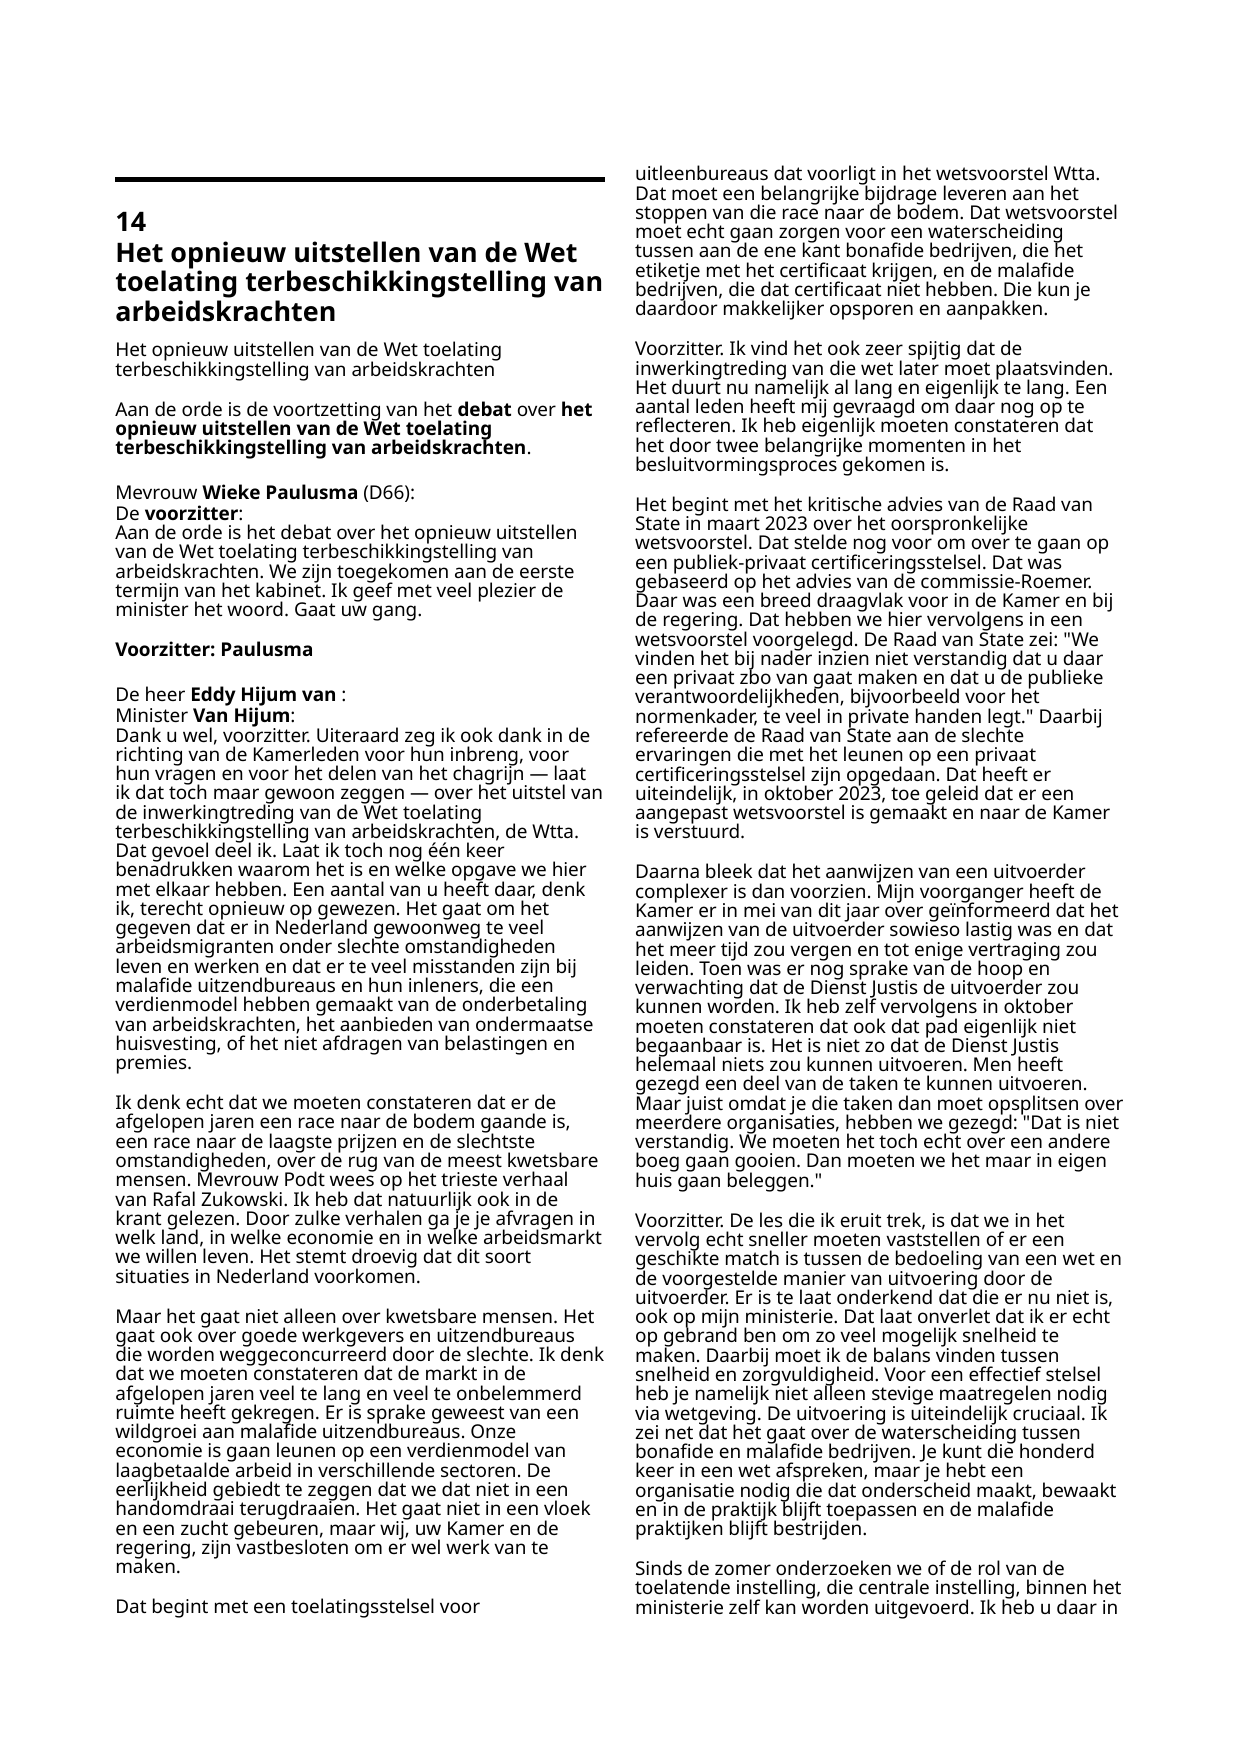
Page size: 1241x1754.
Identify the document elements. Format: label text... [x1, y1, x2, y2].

text Aan de orde is de voortzetting van het debat over het opnieuw uitstellen van de Wet toelating terbeschikkingstelling van arbeidskrachten. [115, 401, 605, 458]
text De heer Eddy Hijum van : [115, 682, 605, 707]
text uitleenbureaus dat voorligt in het wetsvoorstel Wtta. Dat moet een belangrijke bijdrage leveren aan het stoppen van die race naar de bodem. Dat wetsvoorstel moet echt gaan zorgen voor een waterscheiding tussen aan de ene kant bonafide bedrijven, die het etiketje met het certificaat krijgen, en de malafide bedrijven, die dat certificaat niet hebben. Die kun je daardoor makkelijker opsporen en aanpakken. [635, 165, 1125, 319]
text Dat begint met een toelatingsstelsel voor [115, 1598, 605, 1617]
text Sinds de zomer onderzoeken we of de rol van de toelatende instelling, die centrale instelling, binnen het ministerie zelf kan worden uitgevoerd. Ik heb u daar in [635, 1560, 1125, 1618]
text Daarna bleek dat het aanwijzen van een uitvoerder complexer is dan voorzien. Mijn voorganger heeft de Kamer er in mei van dit jaar over geïnformeerd dat het aanwijzen van de uitvoerder sowieso lastig was en dat het meer tijd zou vergen en tot enige vertraging zou leiden. Toen was er nog sprake van de hoop en verwachting dat de Dienst Justis de uitvoerder zou kunnen worden. Ik heb zelf vervolgens in oktober moeten constateren dat ook dat pad eigenlijk niet begaanbaar is. Het is niet zo dat de Dienst Justis helemaal niets zou kunnen uitvoeren. Men heeft gezegd een deel van de taken te kunnen uitvoeren. Maar juist omdat je die taken dan moet opsplitsen over meerdere organisaties, hebben we gezegd: "Dat is niet verstandig. We moeten het toch echt over een andere boeg gaan gooien. Dan moeten we het maar in eigen huis gaan beleggen." [635, 863, 1125, 1191]
text Het opnieuw uitstellen van de Wet toelating terbeschikkingstelling van arbeidskrachten [115, 341, 605, 380]
text Voorzitter. Ik vind het ook zeer spijtig dat de inwerkingtreding van die wet later moet plaatsvinden. Het duurt nu namelijk al lang en eigenlijk te lang. Een aantal leden heeft mij gevraagd om daar nog op te reflecteren. Ik heb eigenlijk moeten constateren dat het door twee belangrijke momenten in het besluitvormingsproces gekomen is. [635, 340, 1125, 475]
text Voorzitter. De les die ik eruit trek, is dat we in het vervolg echt sneller moeten vaststellen of er een geschikte match is tussen de bedoeling van een wet en de voorgestelde manier van uitvoering door de uitvoerder. Er is te laat onderkend dat die er nu niet is, ook op mijn ministerie. Dat laat onverlet dat ik er echt op gebrand ben om zo veel mogelijk snelheid te maken. Daarbij moet ik de balans vinden tussen snelheid en zorgvuldigheid. Voor een effectief stelsel heb je namelijk niet alleen stevige maatregelen nodig via wetgeving. De uitvoering is uiteindelijk cruciaal. Ik zei net dat het gaat over de waterscheiding tussen bonafide en malafide bedrijven. Je kunt die honderd keer in een wet afspreken, maar je hebt een organisatie nodig die dat onderscheid maakt, bewaakt en in de praktijk blijft toepassen en de malafide praktijken blijft bestrijden. [635, 1212, 1125, 1539]
text Mevrouw Wieke Paulusma (D66): [115, 479, 605, 505]
text Minister Van Hijum: [115, 707, 605, 727]
text Dank u wel, voorzitter. Uiteraard zeg ik ook dank in de richting van de Kamerleden voor hun inbreng, voor hun vragen en voor het delen van het chagrijn — laat ik dat toch maar gewoon zeggen — over het uitstel van de inwerkingtreding van de Wet toelating terbeschikkingstelling van arbeidskrachten, de Wtta. Dat gevoel deel ik. Laat ik toch nog één keer benadrukken waarom het is en welke opgave we hier met elkaar hebben. Een aantal van u heeft daar, denk ik, terecht opnieuw op gewezen. Het gaat om het gegeven dat er in Nederland gewoonweg te veel arbeidsmigranten onder slechte omstandigheden leven en werken en dat er te veel misstanden zijn bij malafide uitzendbureaus en hun inleners, die een verdienmodel hebben gemaakt van de onderbetaling van arbeidskrachten, het aanbieden van ondermaatse huisvesting, of het niet afdragen van belastingen en premies. [115, 727, 605, 1073]
text Ik denk echt dat we moeten constateren dat er de afgelopen jaren een race naar de bodem gaande is, een race naar de laagste prijzen en de slechtste omstandigheden, over de rug van de meest kwetsbare mensen. Mevrouw Podt wees op het trieste verhaal van Rafal Zukowski. Ik heb dat natuurlijk ook in de krant gelezen. Door zulke verhalen ga je je afvragen in welk land, in welke economie en in welke arbeidsmarkt we willen leven. Het stemt droevig dat dit soort situaties in Nederland voorkomen. [115, 1094, 605, 1287]
text 14 [115, 203, 605, 239]
text Het opnieuw uitstellen van de Wet toelating terbeschikkingstelling van arbeidskrachten [115, 239, 605, 341]
text De voorzitter: [115, 505, 605, 524]
text Voorzitter: Paulusma [115, 641, 605, 661]
text Aan de orde is het debat over het opnieuw uitstellen van de Wet toelating terbeschikkingstelling van arbeidskrachten. We zijn toegekomen aan de eerste termijn van het kabinet. Ik geef met veel plezier de minister het woord. Gaat uw gang. [115, 524, 605, 621]
text Maar het gaat niet alleen over kwetsbare mensen. Het gaat ook over goede werkgevers en uitzendbureaus die worden weggeconcurreerd door de slechte. Ik denk dat we moeten constateren dat de markt in de afgelopen jaren veel te lang en veel te onbelemmerd ruimte heeft gekregen. Er is sprake geweest van een wildgroei aan malafide uitzendbureaus. Onze economie is gaan leunen op een verdienmodel van laagbetaalde arbeid in verschillende sectoren. De eerlijkheid gebiedt te zeggen dat we dat niet in een handomdraai terugdraaien. Het gaat niet in een vloek en een zucht gebeuren, maar wij, uw Kamer en de regering, zijn vastbesloten om er wel werk van te maken. [115, 1308, 605, 1577]
text Het begint met het kritische advies van de Raad van State in maart 2023 over het oorspronkelijke wetsvoorstel. Dat stelde nog voor om over te gaan op een publiek-privaat certificeringsstelsel. Dat was gebaseerd op het advies van de commissie-Roemer. Daar was een breed draagvlak voor in de Kamer en bij de regering. Dat hebben we hier vervolgens in een wetsvoorstel voorgelegd. De Raad van State zei: "We vinden het bij nader inzien niet verstandig dat u daar een privaat zbo van gaat maken en dat u de publieke verantwoordelijkheden, bijvoorbeeld voor het normenkader, te veel in private handen legt." Daarbij refereerde de Raad van State aan de slechte ervaringen die met het leunen op een privaat certificeringsstelsel zijn opgedaan. Dat heeft er uiteindelijk, in oktober 2023, toe geleid dat er een aangepast wetsvoorstel is gemaakt en naar de Kamer is verstuurd. [635, 496, 1125, 843]
